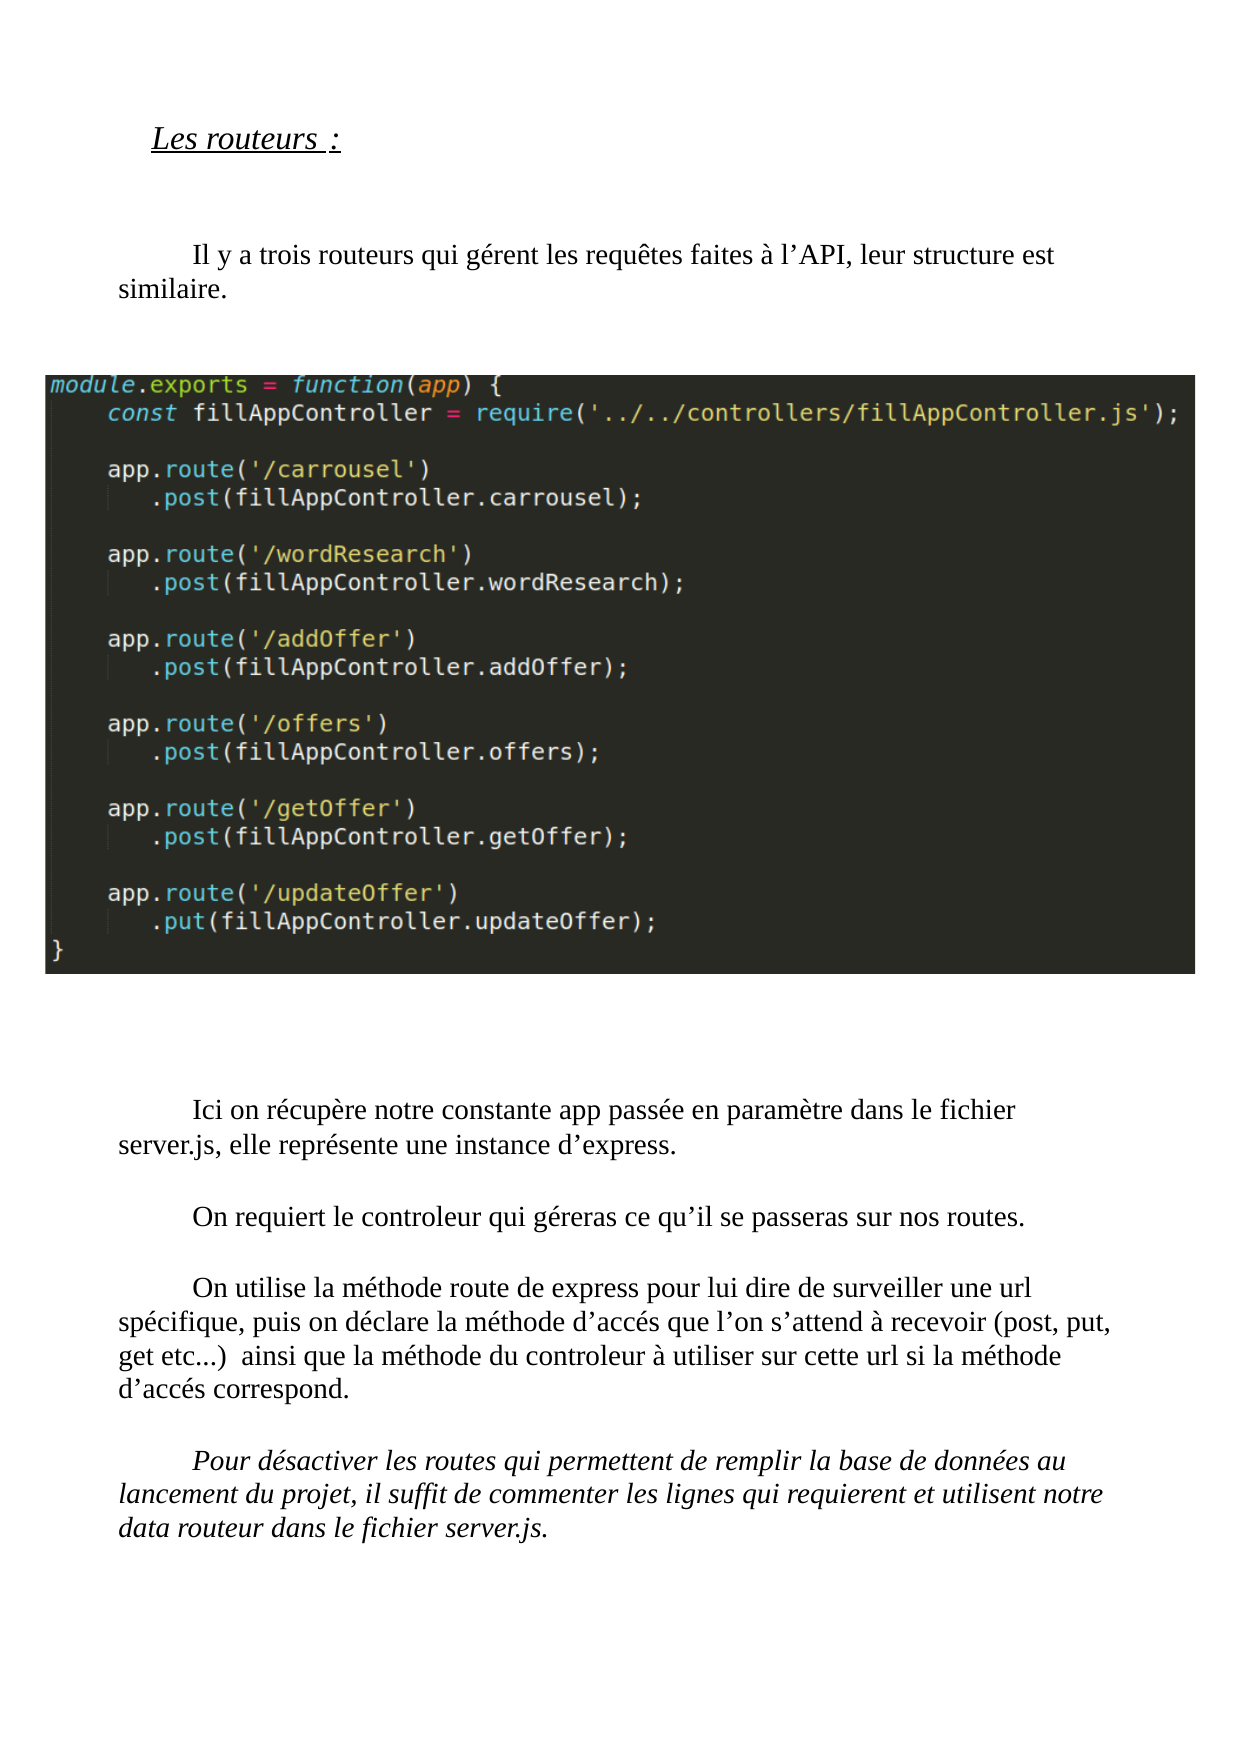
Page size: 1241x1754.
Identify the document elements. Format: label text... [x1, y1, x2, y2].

text Ici on récupère notre constante app passée en paramètre dans le fichier server.js, elle représente une instance d’express. [118, 1088, 1122, 1160]
text On utilise la méthode route de express pour lui dire de surveiller une url spécifique, puis on déclare la méthode d’accés que l’on s’attend à recevoir (post, put, get etc...) ainsi que la méthode du controleur à utiliser sur cette url si la méthode d’accés correspond. [118, 1271, 1122, 1405]
text Les routeurs : [118, 118, 1122, 156]
picture [45, 375, 1195, 974]
text Pour désactiver les routes qui permettent de remplir la base de données au lancement du projet, il suffit de commenter les lignes qui requierent et utilisent notre data routeur dans le fichier server.js. [118, 1443, 1122, 1544]
text Il y a trois routeurs qui gérent les requêtes faites à l’API, leur structure est similaire. [118, 233, 1122, 305]
text On requiert le controleur qui géreras ce qu’il se passeras sur nos routes. [118, 1199, 1122, 1232]
